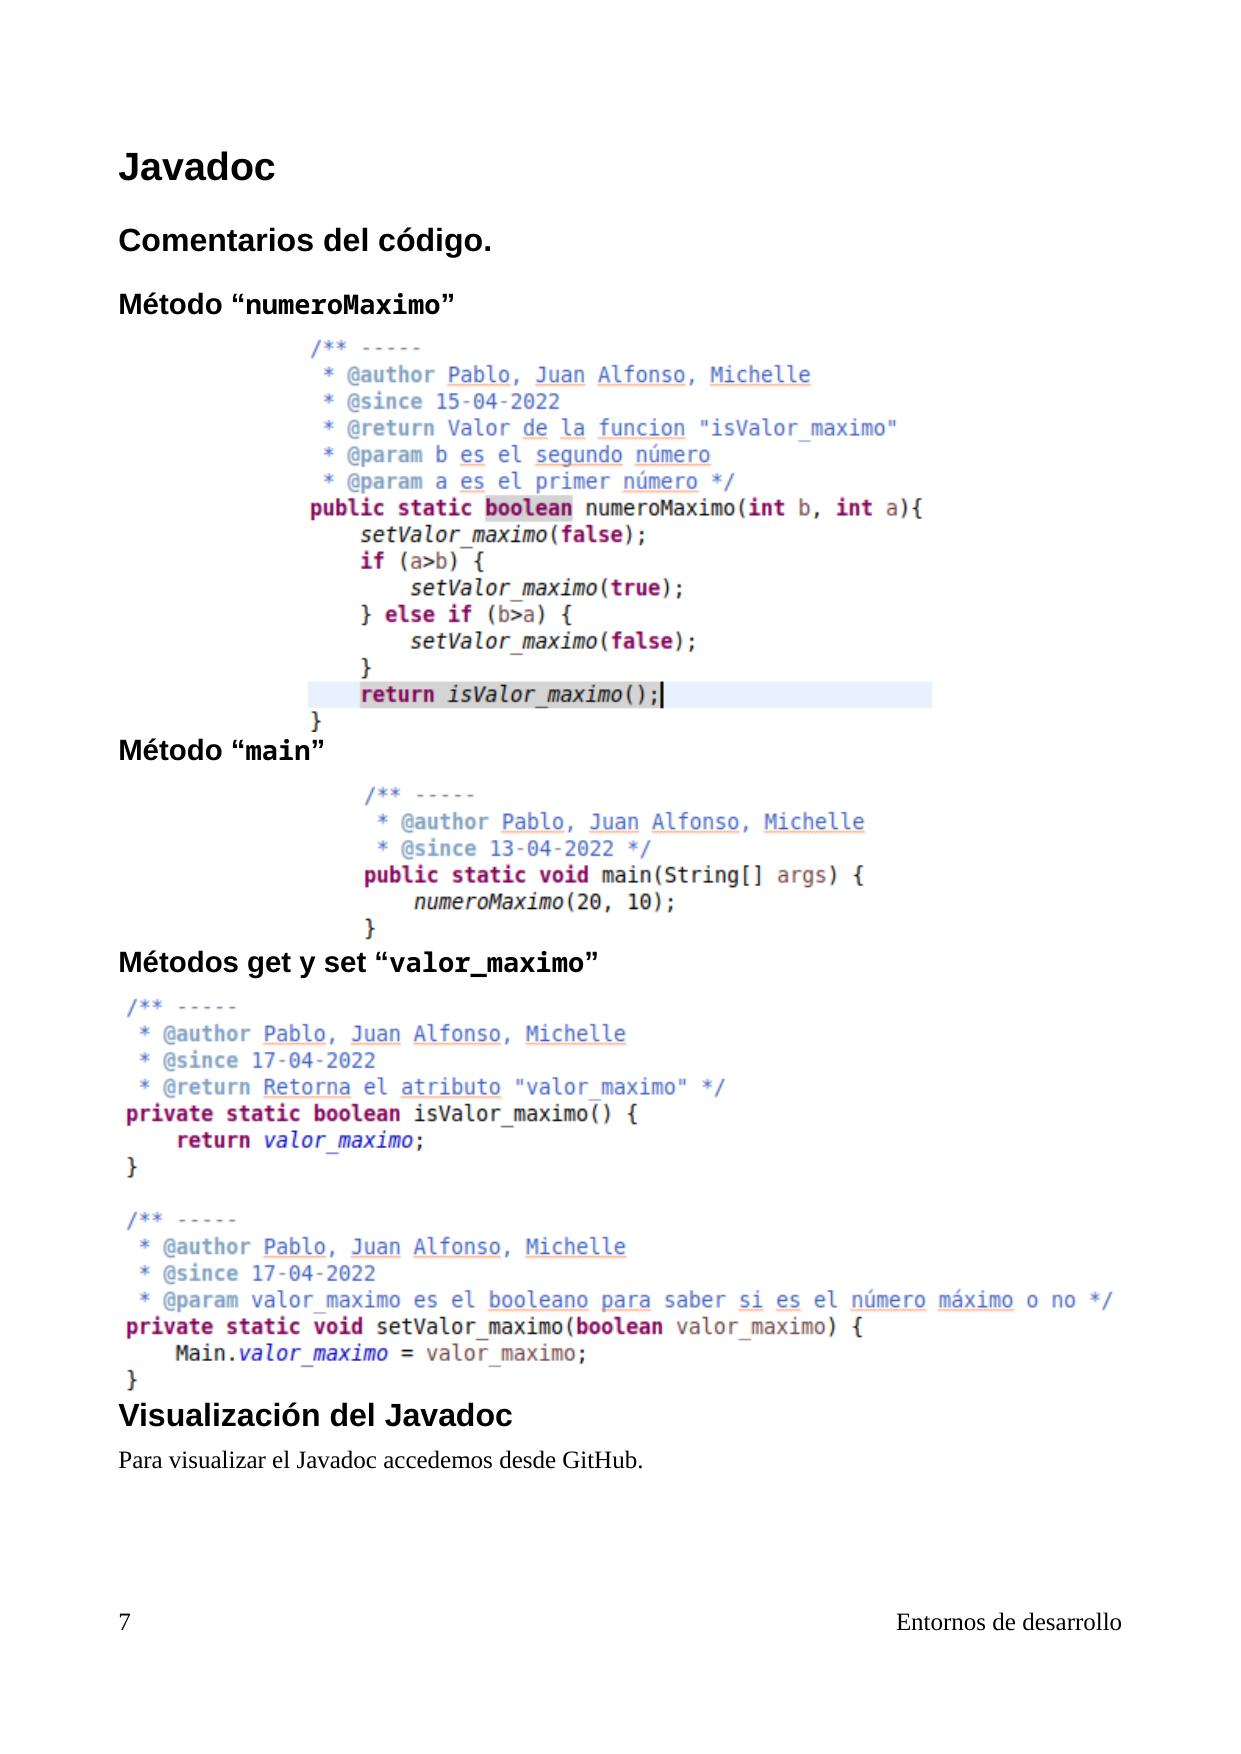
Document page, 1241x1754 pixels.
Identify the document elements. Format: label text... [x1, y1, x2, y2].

text Para visualizar el Javadoc accedemos desde GitHub. [118, 1446, 1122, 1474]
picture [361, 781, 879, 944]
subtitle Métodos get y set “valor_maximo” [118, 944, 1122, 981]
subtitle Comentarios del código. [118, 222, 1122, 258]
picture [123, 993, 1117, 1397]
subtitle Método “main” [118, 732, 1122, 769]
picture [307, 335, 933, 732]
subtitle Javadoc [118, 143, 1122, 188]
subtitle Método “numeroMaximo” [118, 286, 1122, 322]
subtitle Visualización del Javadoc [118, 1397, 1122, 1433]
